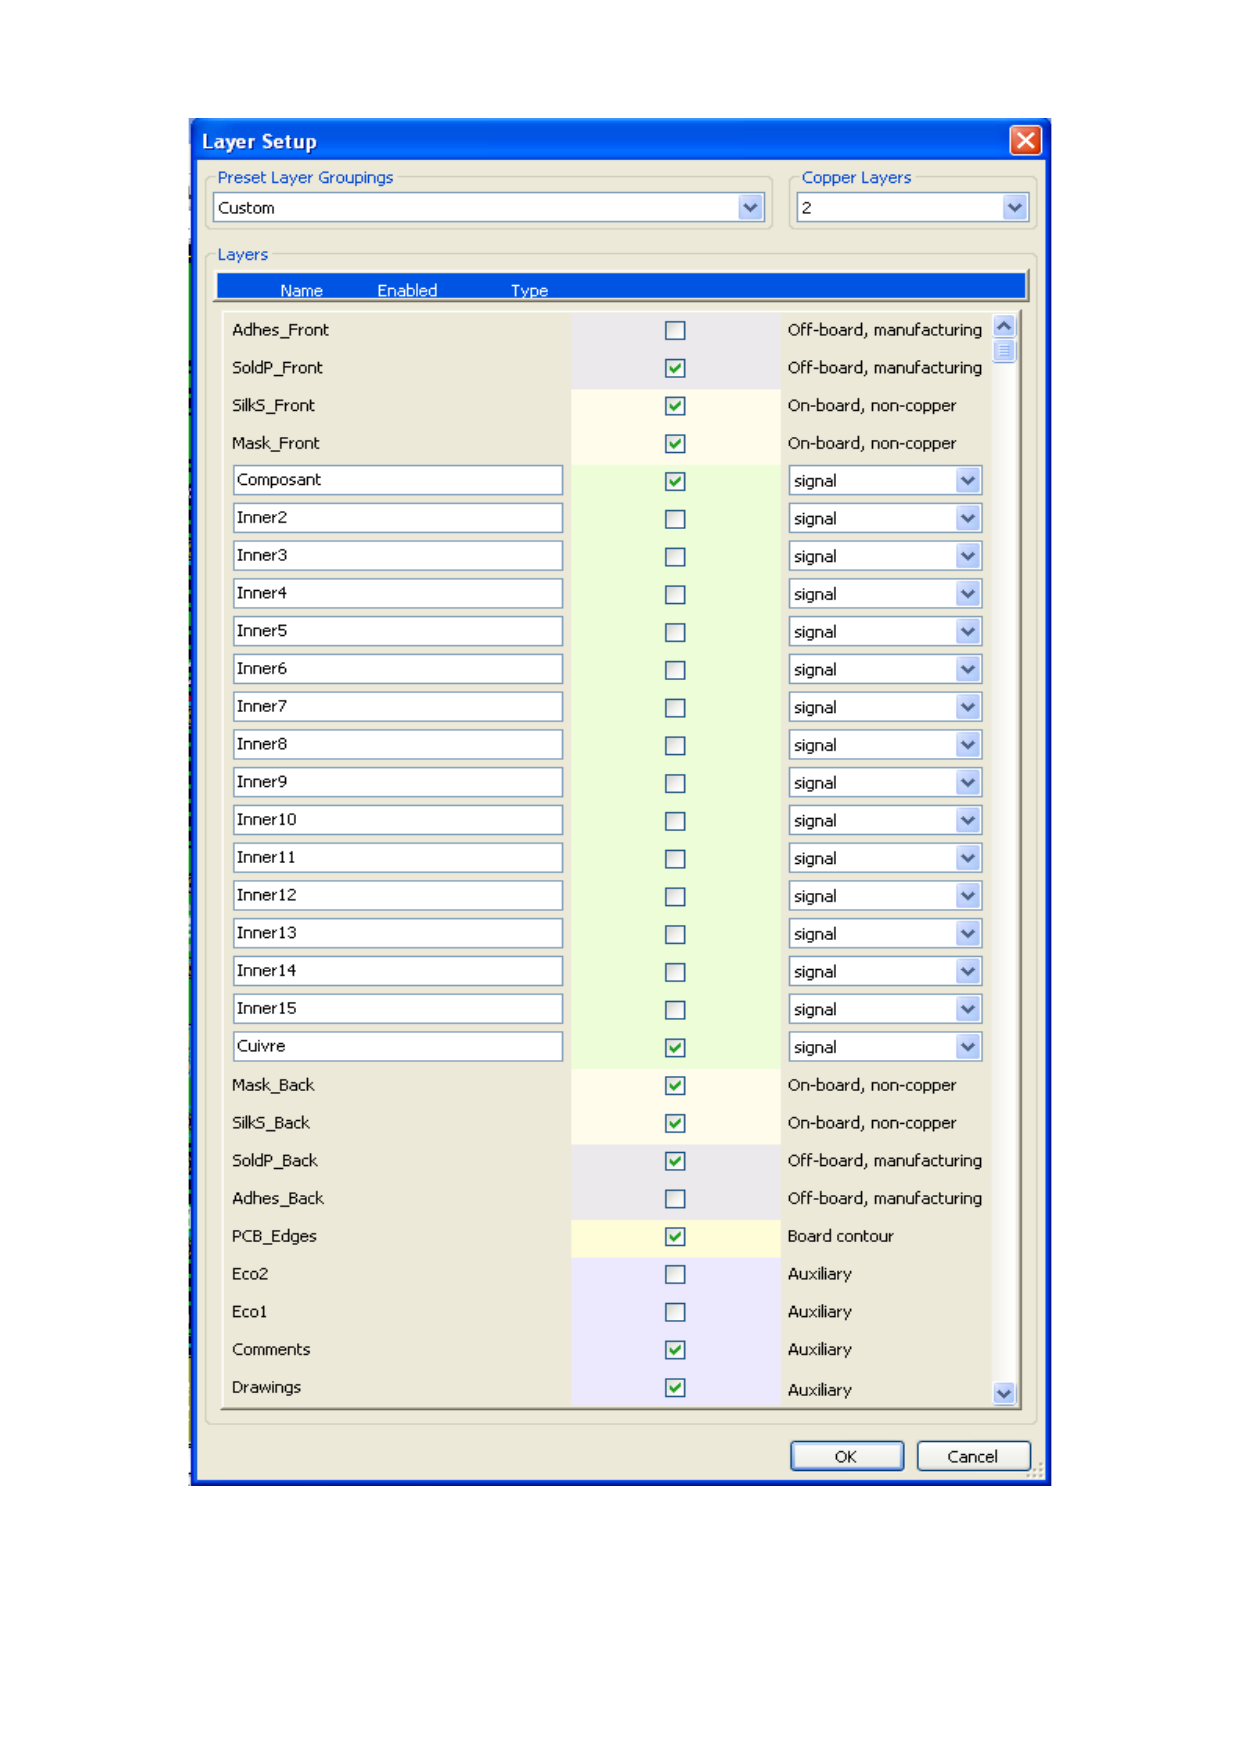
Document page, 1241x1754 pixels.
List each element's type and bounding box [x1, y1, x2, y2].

picture [188, 118, 1052, 1486]
